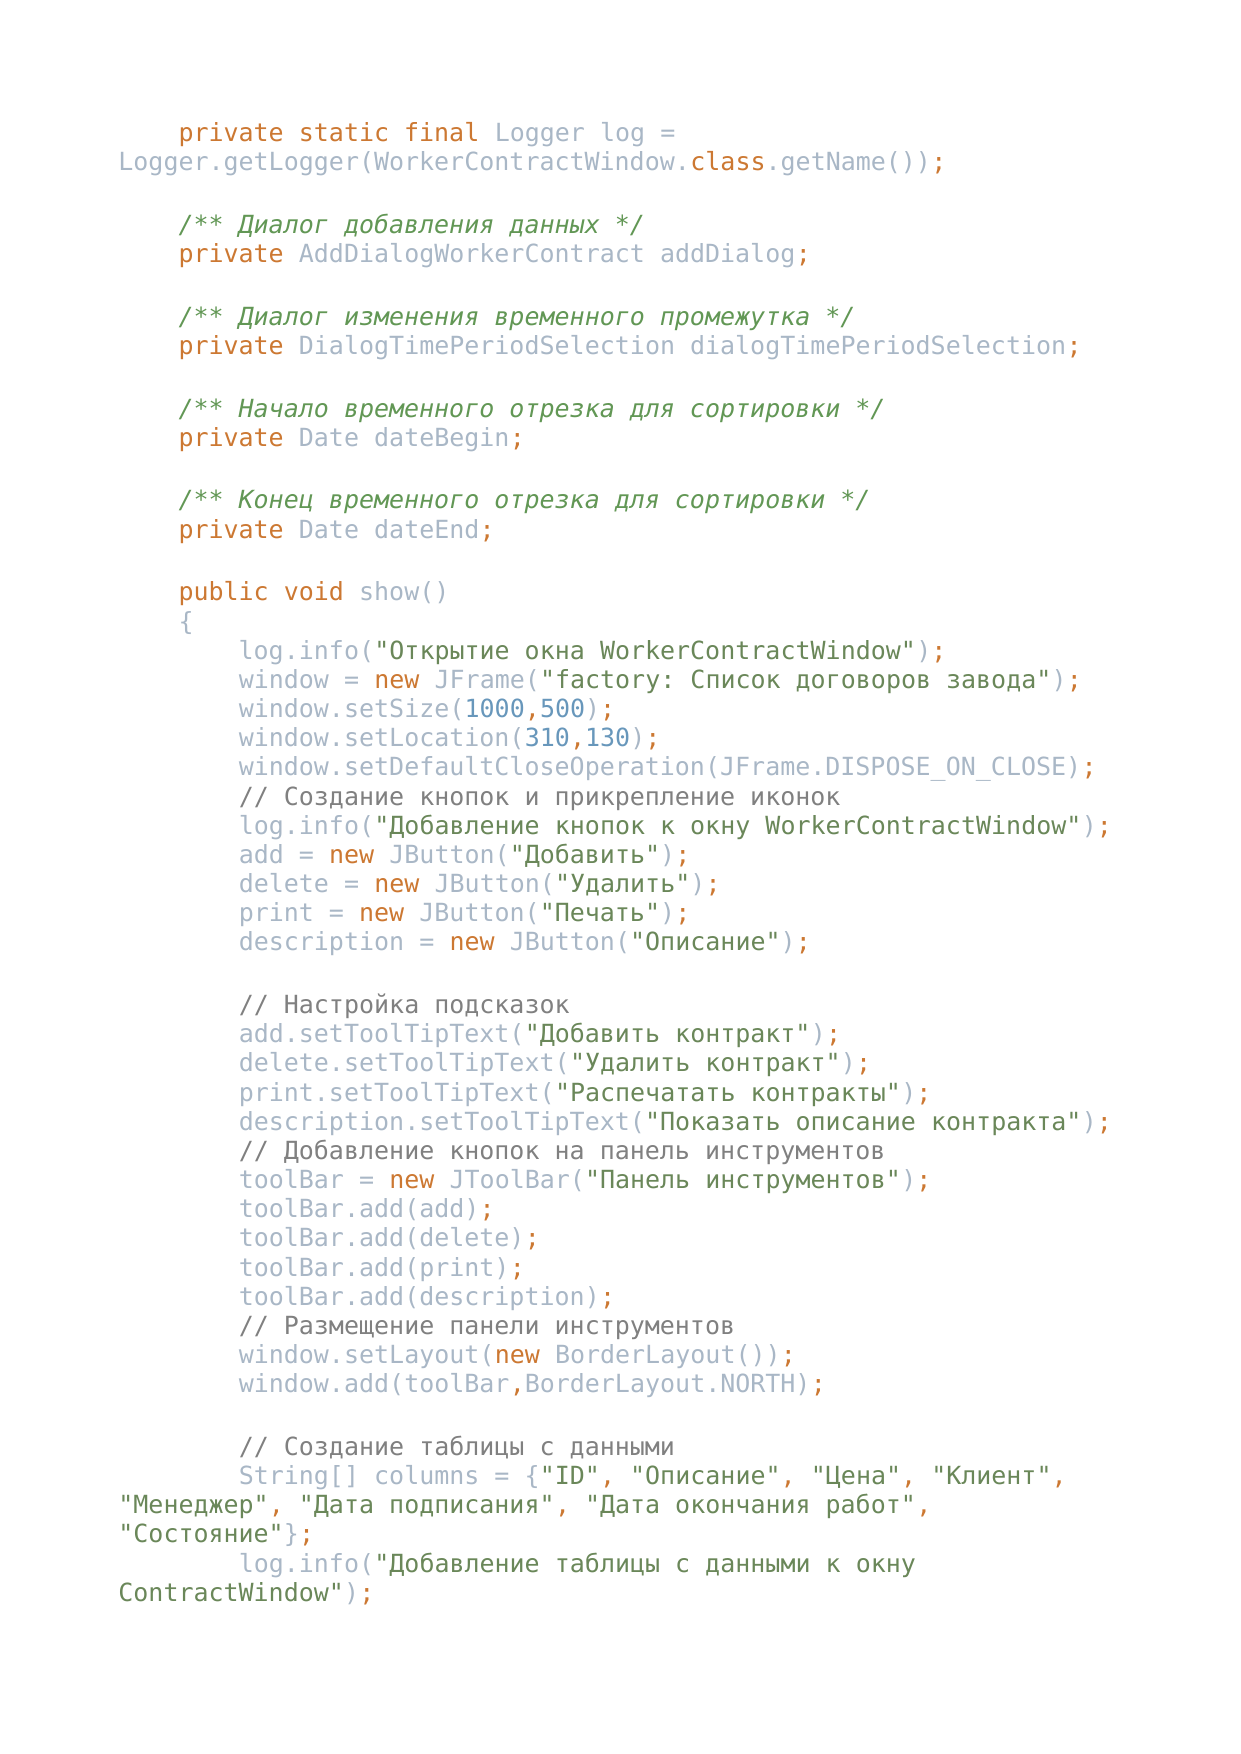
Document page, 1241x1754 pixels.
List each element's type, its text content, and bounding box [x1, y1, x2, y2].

text private static final Logger log = Logger.getLogger(WorkerContractWindow.class.getName()); /** Диалог добавления данных */ private AddDialogWorkerContract addDialog; /** Диалог изменения временного промежутка */ private DialogTimePeriodSelection dialogTimePeriodSelection; /** Начало временного отрезка для сортировки */ private Date dateBegin; /** Конец временного отрезка для сортировки */ private Date dateEnd; public void show() { log.info("Открытие окна WorkerContractWindow"); window = new JFrame("factory: Список договоров завода"); window.setSize(1000,500); window.setLocation(310,130); window.setDefaultCloseOperation(JFrame.DISPOSE_ON_CLOSE); // Создание кнопок и прикрепление иконок log.info("Добавление кнопок к окну WorkerContractWindow"); add = new JButton("Добавить"); delete = new JButton("Удалить"); print = new JButton("Печать"); description = new JButton("Описание"); // Настройка подсказок add.setToolTipText("Добавить контракт"); delete.setToolTipText("Удалить контракт"); print.setToolTipText("Распечатать контракты"); description.setToolTipText("Показать описание контракта"); // Добавление кнопок на панель инструментов toolBar = new JToolBar("Панель инструментов"); toolBar.add(add); toolBar.add(delete); toolBar.add(print); toolBar.add(description); // Размещение панели инструментов window.setLayout(new BorderLayout()); window.add(toolBar,BorderLayout.NORTH); // Создание таблицы с данными String[] columns = {"ID", "Описание", "Цена", "Клиент", "Менеджер", "Дата подписания", "Дата окончания работ", "Состояние"}; log.info("Добавление таблицы с данными к окну ContractWindow"); [118, 118, 1122, 1607]
